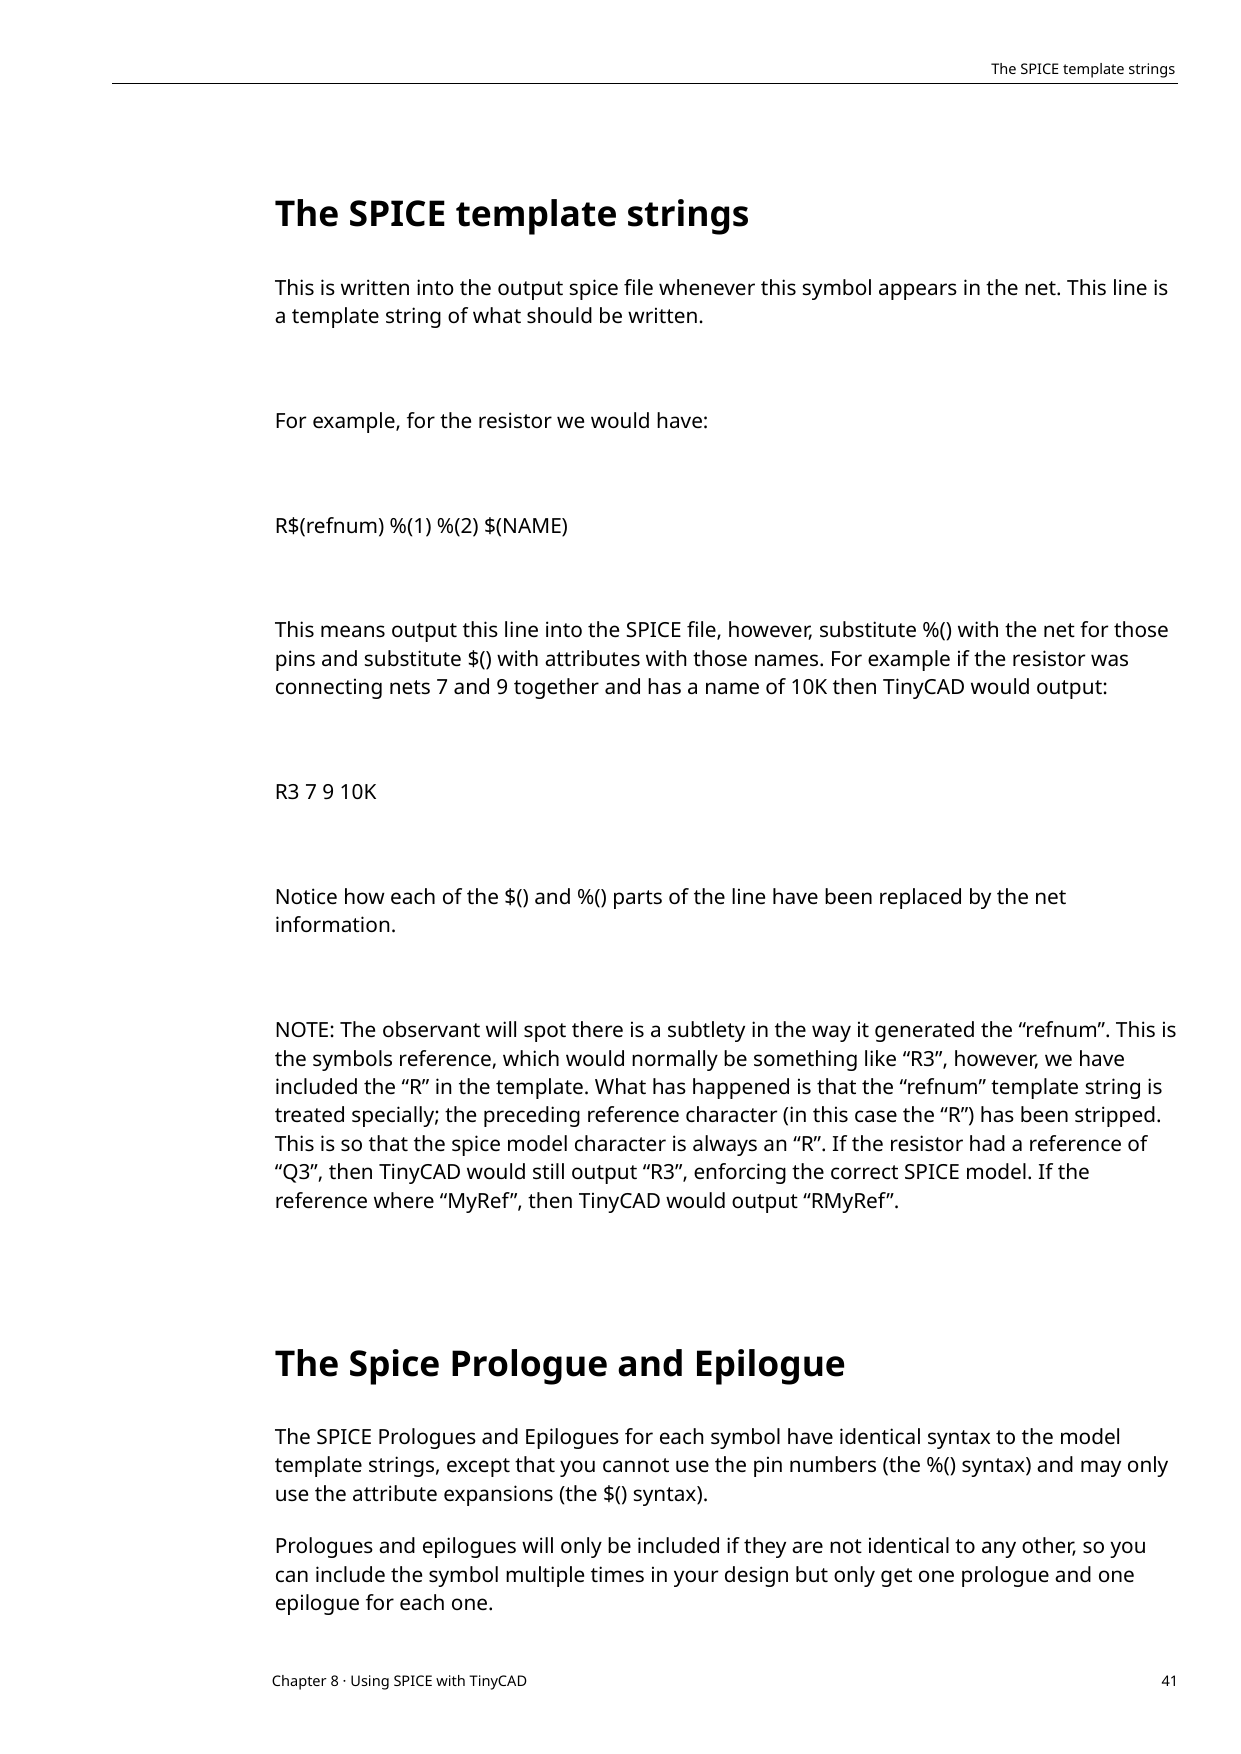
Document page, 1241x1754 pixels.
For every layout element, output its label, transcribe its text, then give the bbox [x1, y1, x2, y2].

text For example, for the resistor we would have: [274, 406, 1178, 434]
text R$(refnum) %(1) %(2) $(NAME) [274, 511, 1178, 539]
text Notice how each of the $() and %() parts of the line have been replaced by the net information. [274, 882, 1178, 939]
subtitle The Spice Prologue and Epilogue [274, 1338, 1178, 1386]
text The SPICE Prologues and Epilogues for each symbol have identical syntax to the model template strings, except that you cannot use the pin numbers (the %() syntax) and may only use the attribute expansions (the $() syntax). [274, 1422, 1178, 1507]
text Prologues and epilogues will only be included if they are not identical to any other, so you can include the symbol multiple times in your design but only get one prologue and one epilogue for each one. [274, 1531, 1178, 1617]
text R3 7 9 10K [274, 777, 1178, 806]
text This means output this line into the SPICE file, however, substitute %() with the net for those pins and substitute $() with attributes with those names. For example if the resistor was connecting nets 7 and 9 together and has a name of 10K then TinyCAD would output: [274, 616, 1178, 701]
subtitle The SPICE template strings [274, 189, 1178, 237]
text NOTE: The observant will spot there is a subtlety in the way it generated the “refnum”. This is the symbols reference, which would normally be something like “R3”, however, we have included the “R” in the template. What has happened is that the “refnum” template string is treated specially; the preceding reference character (in this case the “R”) has been stripped. This is so that the spice model character is always an “R”. If the resistor had a reference of “Q3”, then TinyCAD would still output “R3”, enforcing the correct SPICE model. If the reference where “MyRef”, then TinyCAD would output “RMyRef”. [274, 1015, 1178, 1214]
text This is written into the output spice file whenever this symbol appears in the net. This line is a template string of what should be written. [274, 273, 1178, 330]
